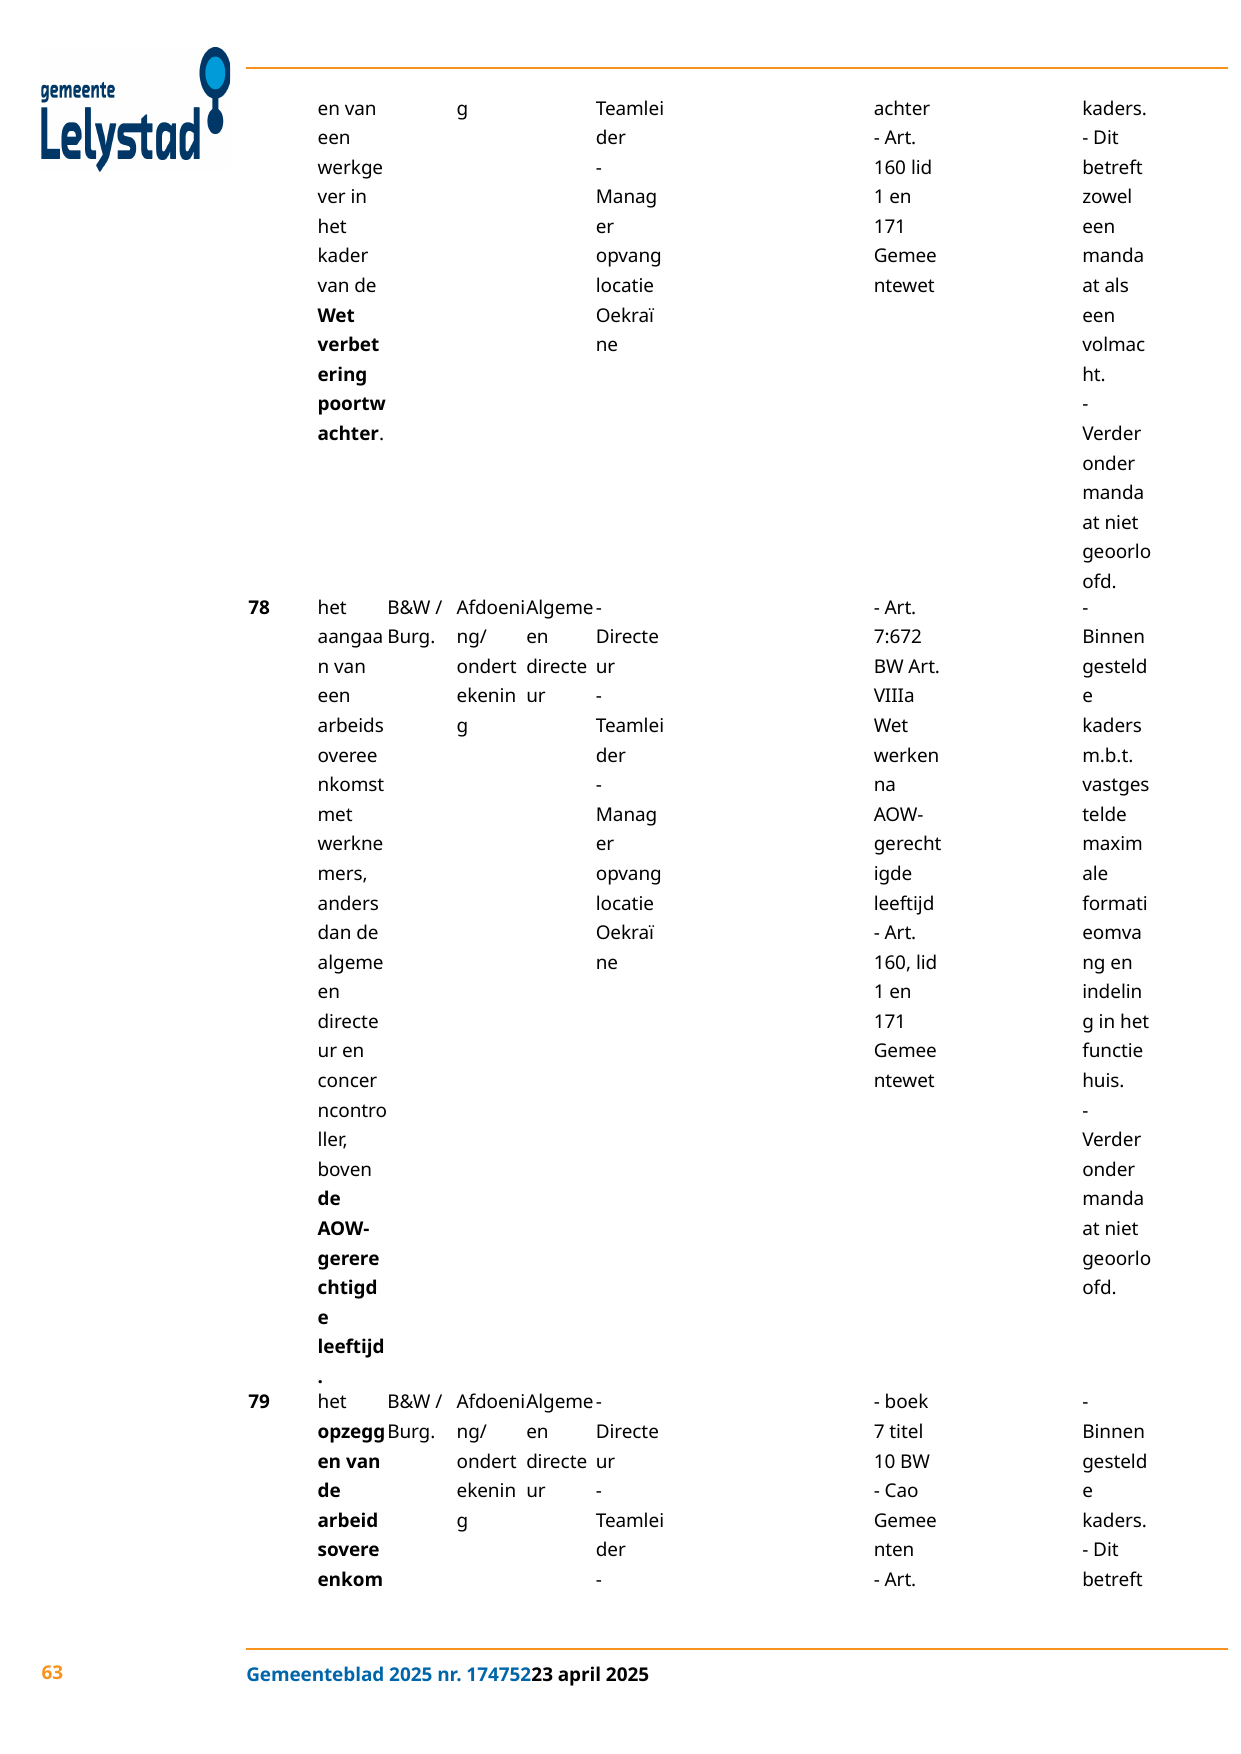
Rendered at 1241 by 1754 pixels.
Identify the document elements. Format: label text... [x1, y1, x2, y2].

table_cell kaders. - Dit betreft zowel een mandaat als een volmacht. - Verder ondermandaat niet geoorloofd. [1082, 95, 1152, 594]
table_cell [665, 594, 734, 1389]
table_cell B&W / Burg. [387, 1389, 456, 1592]
table_cell het opzeggen van de arbeidsovereenkom [318, 1389, 387, 1592]
table_cell [1013, 95, 1082, 594]
table_cell - Directeur - Teamleider - Manager opvanglocatie Oekraïne [596, 594, 665, 1389]
table_cell - Directeur - Teamleider [596, 1389, 665, 1592]
table_cell Algemeen directeur [526, 594, 596, 1389]
table_cell [804, 95, 873, 594]
table_cell Afdoening/ondertekening [456, 1389, 526, 1592]
table_cell - boek 7 titel 10 BW - Cao Gemeenten - Art. [874, 1389, 943, 1592]
table_cell [1013, 1389, 1082, 1592]
table_cell [665, 1389, 734, 1592]
table_cell - Binnen gestelde kaders. - Dit betreft [1082, 1389, 1152, 1592]
table_cell [943, 95, 1013, 594]
table_cell - Art. 7:672 BW Art. VIIIa Wet werken na AOW-gerechtigde leeftijd - Art. 160, lid 1 en 171 Gemeentewet [874, 594, 943, 1389]
table_cell Afdoening/ondertekening [456, 594, 526, 1389]
table_cell het aangaan van een arbeidsovereenkomst met werknemers, anders dan de algemeen directeur en concerncontroller, boven de AOW-gererechtigde leeftijd. [318, 594, 387, 1389]
table_cell achter - Art. 160 lid 1 en 171 Gemeentewet [874, 95, 943, 594]
table_cell - Binnen gestelde kaders m.b.t. vastgestelde maximale formatieomvang en indeling in het functiehuis. - Verder ondermandaat niet geoorloofd. [1082, 594, 1152, 1389]
table_cell en van een werkgever in het kader van de Wet verbetering poortwachter. [318, 95, 387, 594]
table_cell [735, 1389, 804, 1592]
table_cell [804, 1389, 873, 1592]
table_cell 78 [248, 594, 317, 1389]
table_cell [943, 1389, 1013, 1592]
picture [41, 47, 231, 172]
table_cell [735, 594, 804, 1389]
table_cell - Teamleider - Manager opvanglocatie Oekraïne [596, 95, 665, 594]
table_cell [526, 95, 596, 594]
table_cell B&W / Burg. [387, 594, 456, 1389]
table_cell [1013, 594, 1082, 1389]
table_cell [387, 95, 456, 594]
table_cell g [456, 95, 526, 594]
table_cell [735, 95, 804, 594]
table_cell [943, 594, 1013, 1389]
table_cell Algemeen directeur [526, 1389, 596, 1592]
table_cell [804, 594, 873, 1389]
table_cell 79 [248, 1389, 317, 1592]
table_cell [665, 95, 734, 594]
table_cell [248, 95, 317, 594]
